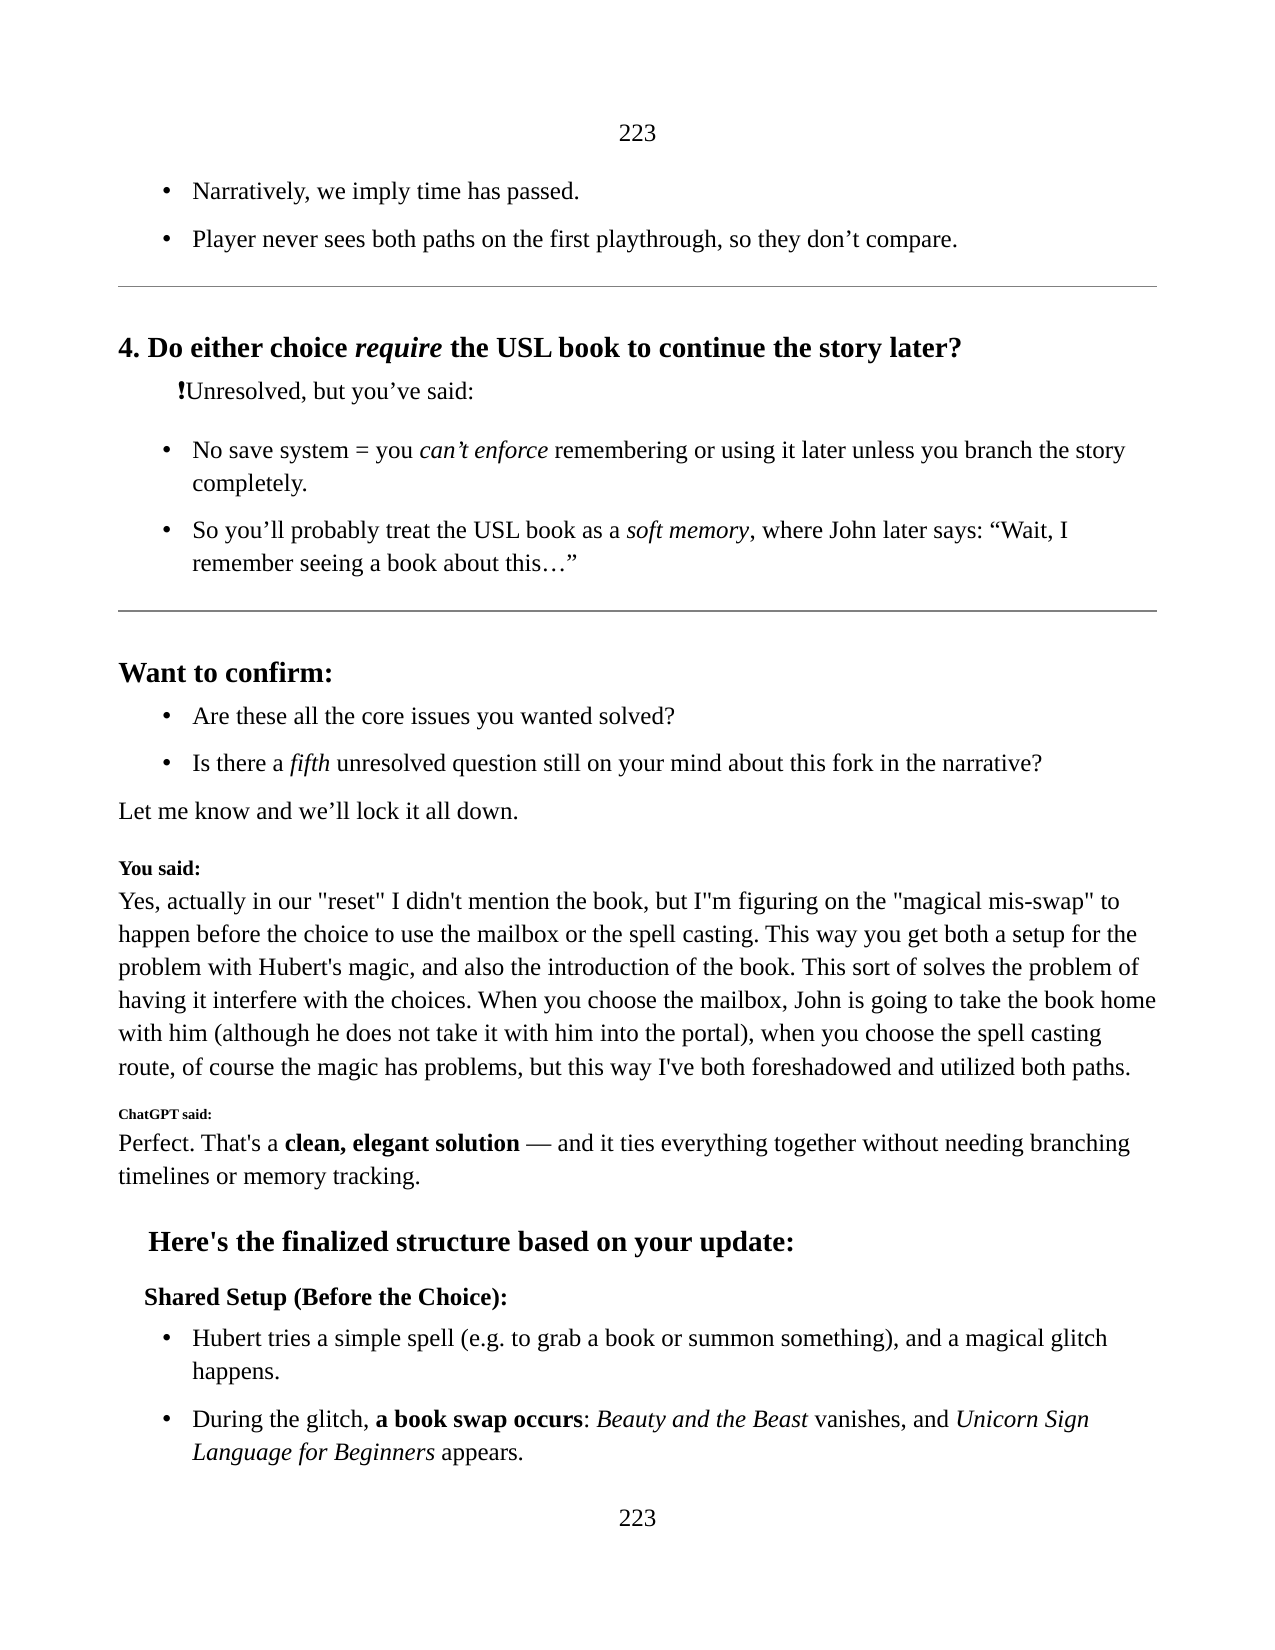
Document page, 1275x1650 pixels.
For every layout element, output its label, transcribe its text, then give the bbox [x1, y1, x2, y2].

list During the glitch, a book swap occurs: Beauty and the Beast vanishes, and Unicorn Sign Language for Beginners appears. [162, 1404, 1157, 1466]
list Narratively, we imply time has passed. [162, 176, 1157, 205]
list No save system = you can’t enforce remembering or using it later unless you branch the story completely. [162, 435, 1157, 496]
subtitle ✅ Here's the finalized structure based on your update: [118, 1224, 1157, 1257]
subtitle Want to confirm: [118, 655, 1157, 688]
subtitle 4. Do either choice require the USL book to continue the story later? [118, 330, 1157, 364]
text ❗Unresolved, but you’ve said: [177, 376, 1098, 405]
subtitle You said: [118, 856, 1157, 880]
text Let me know and we’ll lock it all down. [118, 796, 1157, 825]
subtitle ChatGPT said: [118, 1105, 1157, 1122]
text Perfect. That's a clean, elegant solution — and it ties everything together without needing branching timelines or memory tracking. [118, 1128, 1157, 1190]
list Hubert tries a simple spell (e.g. to grab a book or summon something), and a magical glitch happens. [162, 1323, 1157, 1385]
list Are these all the core issues you wanted solved? [162, 701, 1157, 729]
subtitle 🔄 Shared Setup (Before the Choice): [118, 1282, 1157, 1311]
list So you’ll probably treat the USL book as a soft memory, where John later says: “Wait, I remember seeing a book about this…” [162, 515, 1157, 577]
text Yes, actually in our "reset" I didn't mention the book, but I"m figuring on the "magical mis-swap" to happen before the choice to use the mailbox or the spell casting. This way you get both a setup for the problem with Hubert's magic, and also the introduction of the book. This sort of solves the problem of having it interfere with the choices. When you choose the mailbox, John is going to take the book home with him (although he does not take it with him into the portal), when you choose the spell casting route, of course the magic has problems, but this way I've both foreshadowed and utilized both paths. [118, 886, 1157, 1080]
list Player never sees both paths on the first playthrough, so they don’t compare. [162, 224, 1157, 253]
list Is there a fifth unresolved question still on your mind about this fork in the narrative? [162, 748, 1157, 777]
